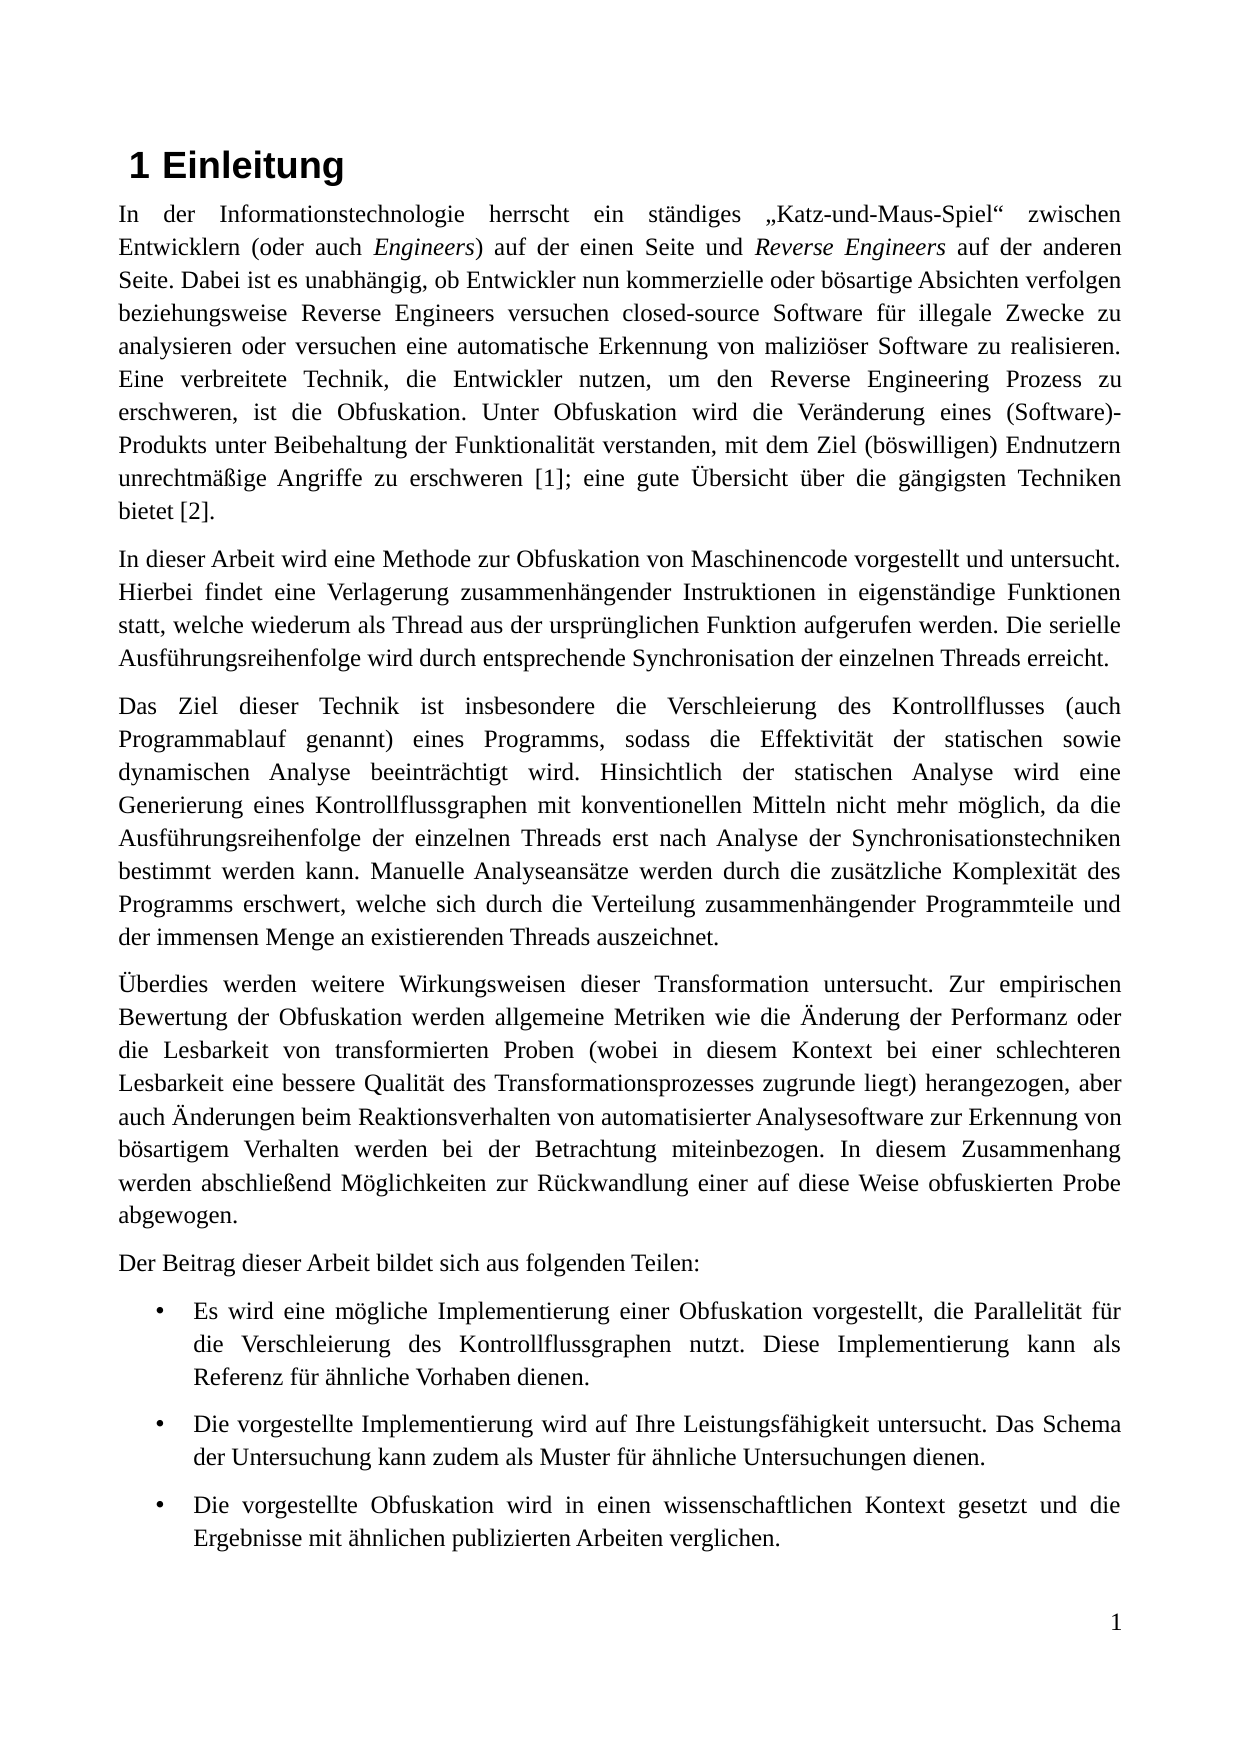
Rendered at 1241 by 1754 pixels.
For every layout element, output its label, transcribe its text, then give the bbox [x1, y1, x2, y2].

text In der Informationstechnologie herrscht ein ständiges „Katz-und-Maus-Spiel“ zwischen Entwicklern (oder auch Engineers) auf der einen Seite und Reverse Engineers auf der anderen Seite. Dabei ist es unabhängig, ob Entwickler nun kommerzielle oder bösartige Absichten verfolgen beziehungsweise Reverse Engineers versuchen closed-source Software für illegale Zwecke zu analysieren oder versuchen eine automatische Erkennung von maliziöser Software zu realisieren. Eine verbreitete Technik, die Entwickler nutzen, um den Reverse Engineering Prozess zu erschweren, ist die Obfuskation. Unter Obfuskation wird die Veränderung eines (Software)-Produkts unter Beibehaltung der Funktionalität verstanden, mit dem Ziel (böswilligen) Endnutzern unrechtmäßige Angriffe zu erschweren [1]; eine gute Übersicht über die gängigsten Techniken bietet [2]. [118, 199, 1122, 525]
text Das Ziel dieser Technik ist insbesondere die Verschleierung des Kontrollflusses (auch Programmablauf genannt) eines Programms, sodass die Effektivität der statischen sowie dynamischen Analyse beeinträchtigt wird. Hinsichtlich der statischen Analyse wird eine Generierung eines Kontrollflussgraphen mit konventionellen Mitteln nicht mehr möglich, da die Ausführungsreihenfolge der einzelnen Threads erst nach Analyse der Synchronisationstechniken bestimmt werden kann. Manuelle Analyseansätze werden durch die zusätzliche Komplexität des Programms erschwert, welche sich durch die Verteilung zusammenhängender Programmteile und der immensen Menge an existierenden Threads auszeichnet. [118, 691, 1122, 951]
subtitle Einleitung [118, 143, 1122, 187]
text In dieser Arbeit wird eine Methode zur Obfuskation von Maschinencode vorgestellt und untersucht. Hierbei findet eine Verlagerung zusammenhängender Instruktionen in eigenständige Funktionen statt, welche wiederum als Thread aus der ursprünglichen Funktion aufgerufen werden. Die serielle Ausführungsreihenfolge wird durch entsprechende Synchronisation der einzelnen Threads erreicht. [118, 544, 1122, 672]
list Es wird eine mögliche Implementierung einer Obfuskation vorgestellt, die Parallelität für die Verschleierung des Kontrollflussgraphen nutzt. Diese Implementierung kann als Referenz für ähnliche Vorhaben dienen. [156, 1296, 1122, 1391]
text Überdies werden weitere Wirkungsweisen dieser Transformation untersucht. Zur empirischen Bewertung der Obfuskation werden allgemeine Metriken wie die Änderung der Performanz oder die Lesbarkeit von transformierten Proben (wobei in diesem Kontext bei einer schlechteren Lesbarkeit eine bessere Qualität des Transformationsprozesses zugrunde liegt) herangezogen, aber auch Änderungen beim Reaktionsverhalten von automatisierter Analysesoftware zur Erkennung von bösartigem Verhalten werden bei der Betrachtung miteinbezogen. In diesem Zusammenhang werden abschließend Möglichkeiten zur Rückwandlung einer auf diese Weise obfuskierten Probe abgewogen. [118, 969, 1122, 1229]
text Der Beitrag dieser Arbeit bildet sich aus folgenden Teilen: [118, 1248, 1122, 1277]
list Die vorgestellte Implementierung wird auf Ihre Leistungsfähigkeit untersucht. Das Schema der Untersuchung kann zudem als Muster für ähnliche Untersuchungen dienen. [156, 1409, 1122, 1471]
list Die vorgestellte Obfuskation wird in einen wissenschaftlichen Kontext gesetzt und die Ergebnisse mit ähnlichen publizierten Arbeiten verglichen. [156, 1490, 1122, 1552]
